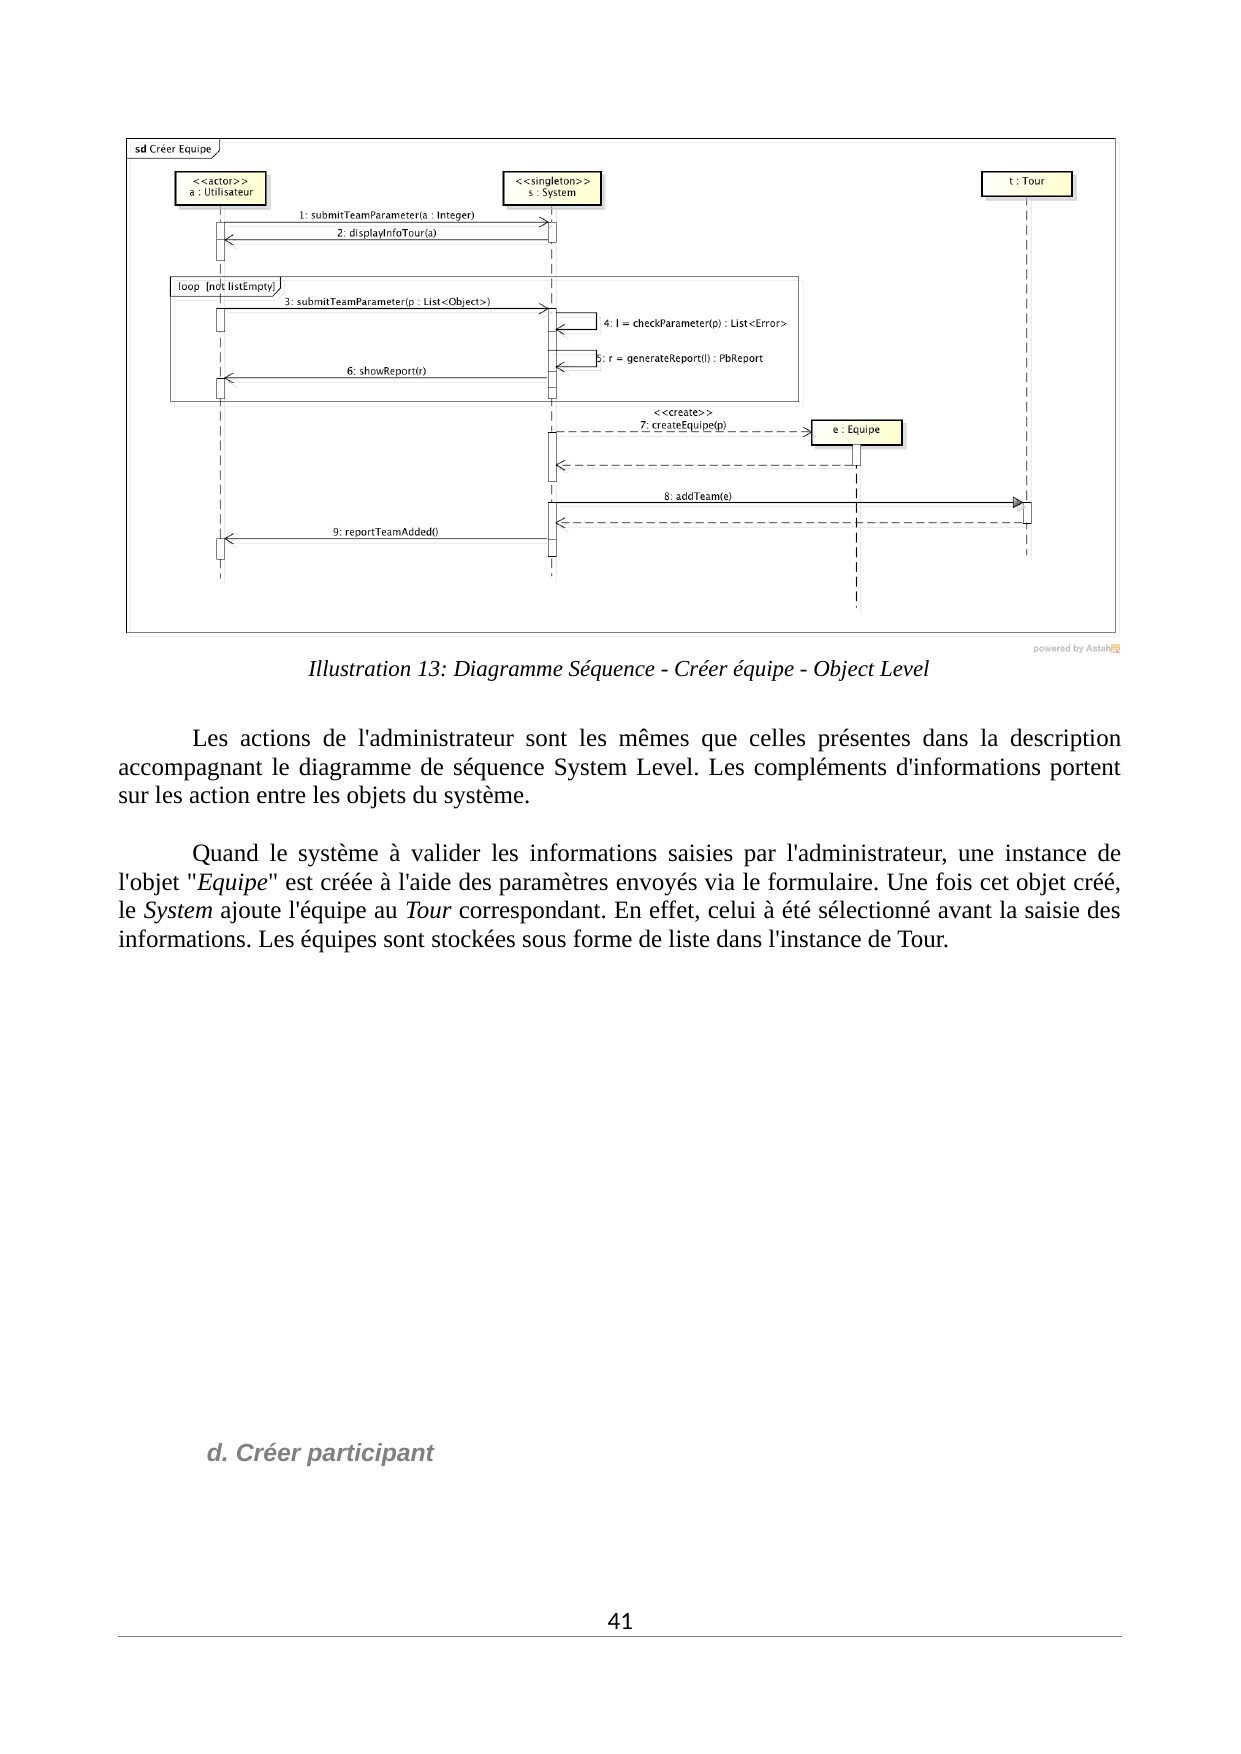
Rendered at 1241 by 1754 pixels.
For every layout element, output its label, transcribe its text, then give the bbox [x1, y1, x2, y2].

text Quand le système à valider les informations saisies par l'administrateur, une instance de l'objet "Equipe" est créée à l'aide des paramètres envoyés via le formulaire. Une fois cet objet créé, le System ajoute l'équipe au Tour correspondant. En effet, celui à été sélectionné avant la saisie des informations. Les équipes sont stockées sous forme de liste dans l'instance de Tour. [118, 838, 1122, 953]
text Les actions de l'administrateur sont les mêmes que celles présentes dans la description accompagnant le diagramme de séquence System Level. Les compléments d'informations portent sur les action entre les objets du système. [118, 723, 1122, 809]
picture [118, 130, 1123, 656]
text Illustration 13: Diagramme Séquence - Créer équipe - Object Level [118, 656, 1122, 682]
subtitle Créer participant [207, 1438, 1122, 1466]
